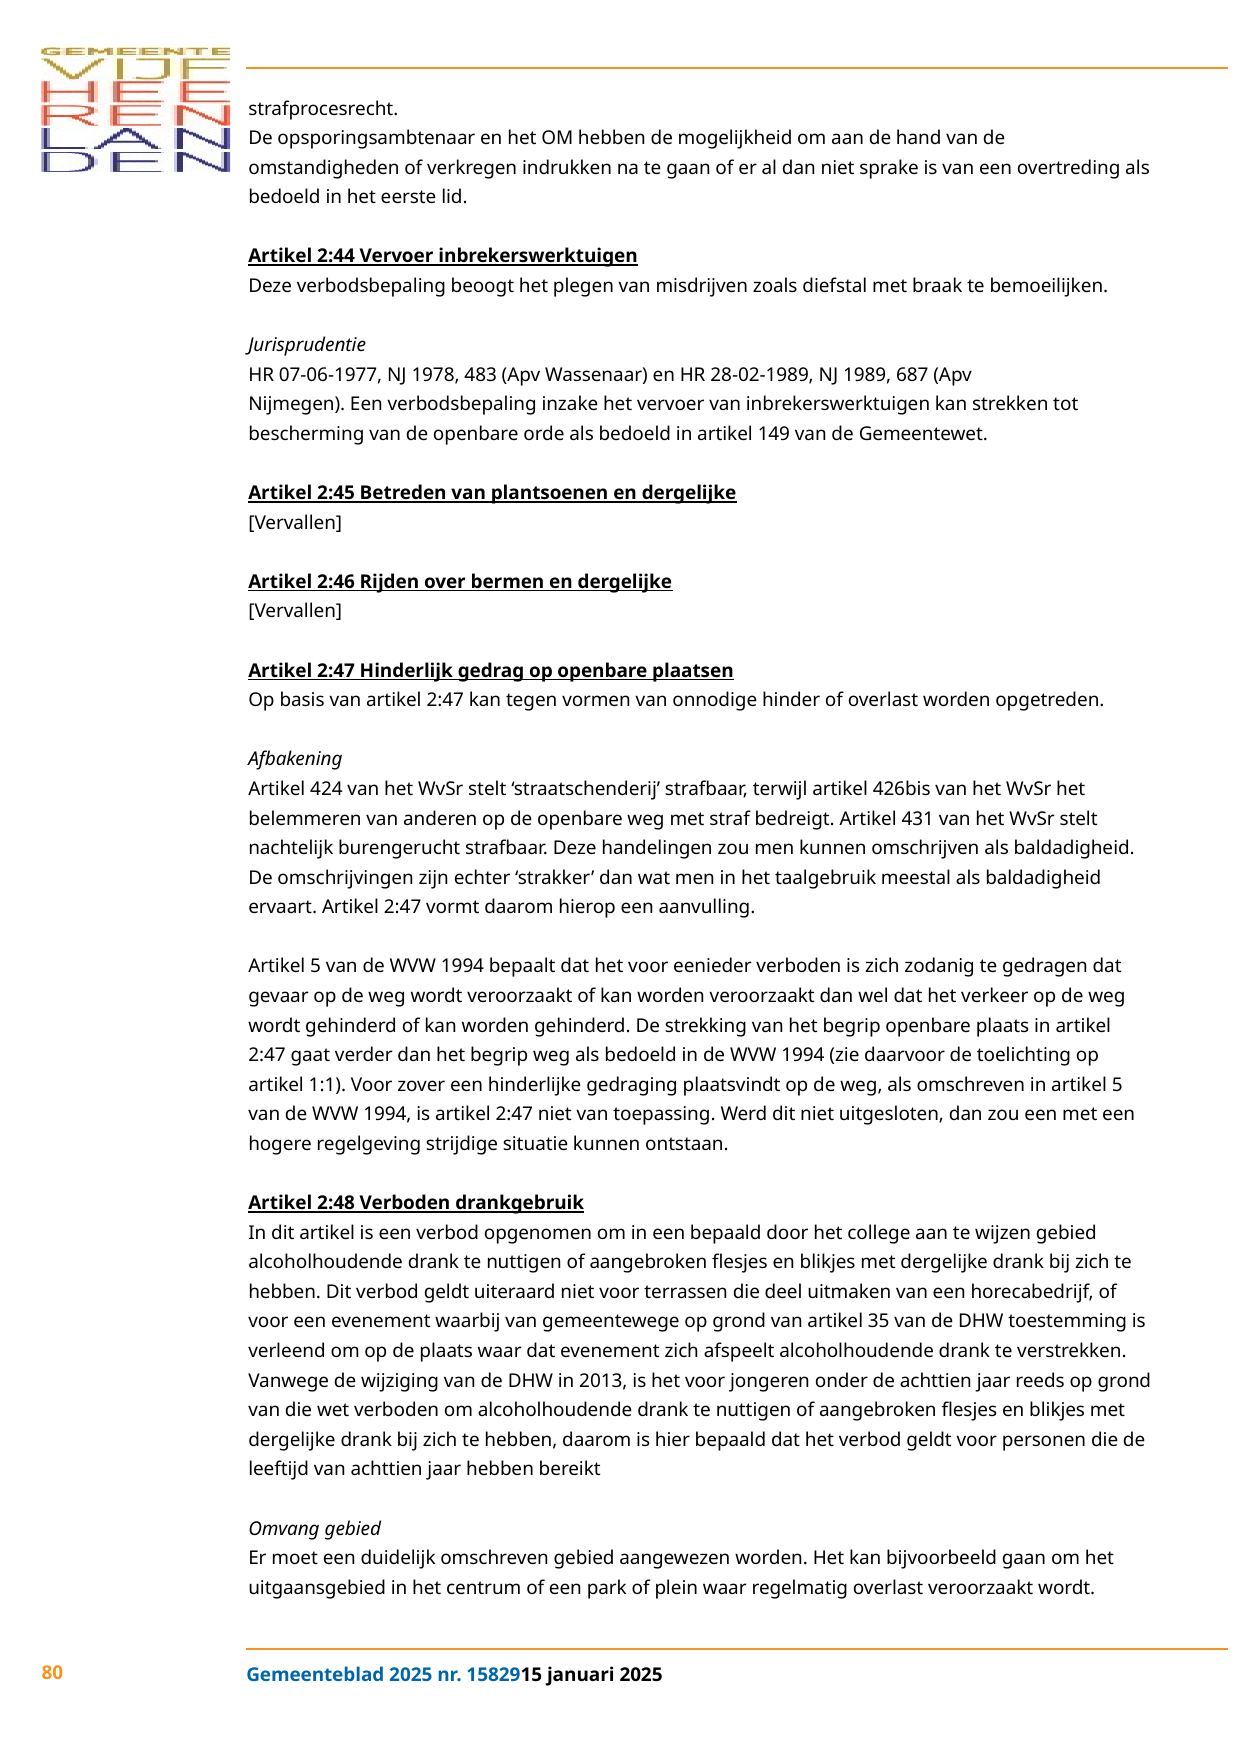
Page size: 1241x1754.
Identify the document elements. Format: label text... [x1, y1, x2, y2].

text Deze verbodsbepaling beoogt het plegen van misdrijven zoals diefstal met braak te bemoeilijken. [248, 272, 1152, 298]
text Artikel 5 van de WVW 1994 bepaalt dat het voor eenieder verboden is zich zodanig te gedragen dat gevaar op de weg wordt veroorzaakt of kan worden veroorzaakt dan wel dat het verkeer op de weg wordt gehinderd of kan worden gehinderd. De strekking van het begrip openbare plaats in artikel 2:47 gaat verder dan het begrip weg als bedoeld in de WVW 1994 (zie daarvoor de toelichting op artikel 1:1). Voor zover een hinderlijke gedraging plaatsvindt op de weg, als omschreven in artikel 5 van de WVW 1994, is artikel 2:47 niet van toepassing. Werd dit niet uitgesloten, dan zou een met een hogere regelgeving strijdige situatie kunnen ontstaan. [248, 953, 1152, 1156]
text Artikel 424 van het WvSr stelt ‘straatschenderij’ strafbaar, terwijl artikel 426bis van het WvSr het belemmeren van anderen op de openbare weg met straf bedreigt. Artikel 431 van het WvSr stelt nachtelijk burengerucht strafbaar. Deze handelingen zou men kunnen omschrijven als baldadigheid. De omschrijvingen zijn echter ‘strakker’ dan wat men in het taalgebruik meestal als baldadigheid ervaart. Artikel 2:47 vormt daarom hierop een aanvulling. [248, 775, 1152, 919]
text [Vervallen] [248, 598, 1152, 623]
text Jurisprudentie [248, 331, 1152, 357]
text Artikel 2:45 Betreden van plantsoenen en dergelijke [248, 479, 1152, 505]
text Omvang gebied [248, 1515, 1152, 1541]
text In dit artikel is een verbod opgenomen om in een bepaald door het college aan te wijzen gebied alcoholhoudende drank te nuttigen of aangebroken flesjes en blikjes met dergelijke drank bij zich te hebben. Dit verbod geldt uiteraard niet voor terrassen die deel uitmaken van een horecabedrijf, of voor een evenement waarbij van gemeentewege op grond van artikel 35 van de DHW toestemming is verleend om op de plaats waar dat evenement zich afspeelt alcoholhoudende drank te verstrekken. [248, 1219, 1152, 1363]
text [Vervallen] [248, 509, 1152, 535]
text Artikel 2:47 Hinderlijk gedrag op openbare plaatsen [248, 657, 1152, 683]
text Op basis van artikel 2:47 kan tegen vormen van onnodige hinder of overlast worden opgetreden. [248, 686, 1152, 712]
text Artikel 2:44 Vervoer inbrekerswerktuigen [248, 243, 1152, 268]
text Artikel 2:48 Verboden drankgebruik [248, 1189, 1152, 1215]
text HR 07-06-1977, NJ 1978, 483 (Apv Wassenaar) en HR 28-02-1989, NJ 1989, 687 (Apv [248, 361, 1152, 387]
text strafprocesrecht. [248, 95, 1152, 121]
text Vanwege de wijziging van de DHW in 2013, is het voor jongeren onder de achttien jaar reeds op grond van die wet verboden om alcoholhoudende drank te nuttigen of aangebroken flesjes en blikjes met dergelijke drank bij zich te hebben, daarom is hier bepaald dat het verbod geldt voor personen die de leeftijd van achttien jaar hebben bereikt [248, 1367, 1152, 1481]
text Er moet een duidelijk omschreven gebied aangewezen worden. Het kan bijvoorbeeld gaan om het uitgaansgebied in het centrum of een park of plein waar regelmatig overlast veroorzaakt wordt. [248, 1544, 1152, 1600]
text Artikel 2:46 Rijden over bermen en dergelijke [248, 568, 1152, 594]
text Nijmegen). Een verbodsbepaling inzake het vervoer van inbrekerswerktuigen kan strekken tot bescherming van de openbare orde als bedoeld in artikel 149 van de Gemeentewet. [248, 391, 1152, 446]
picture [41, 47, 231, 172]
text Afbakening [248, 746, 1152, 771]
text De opsporingsambtenaar en het OM hebben de mogelijkheid om aan de hand van de omstandigheden of verkregen indrukken na te gaan of er al dan niet sprake is van een overtreding als bedoeld in het eerste lid. [248, 124, 1152, 209]
